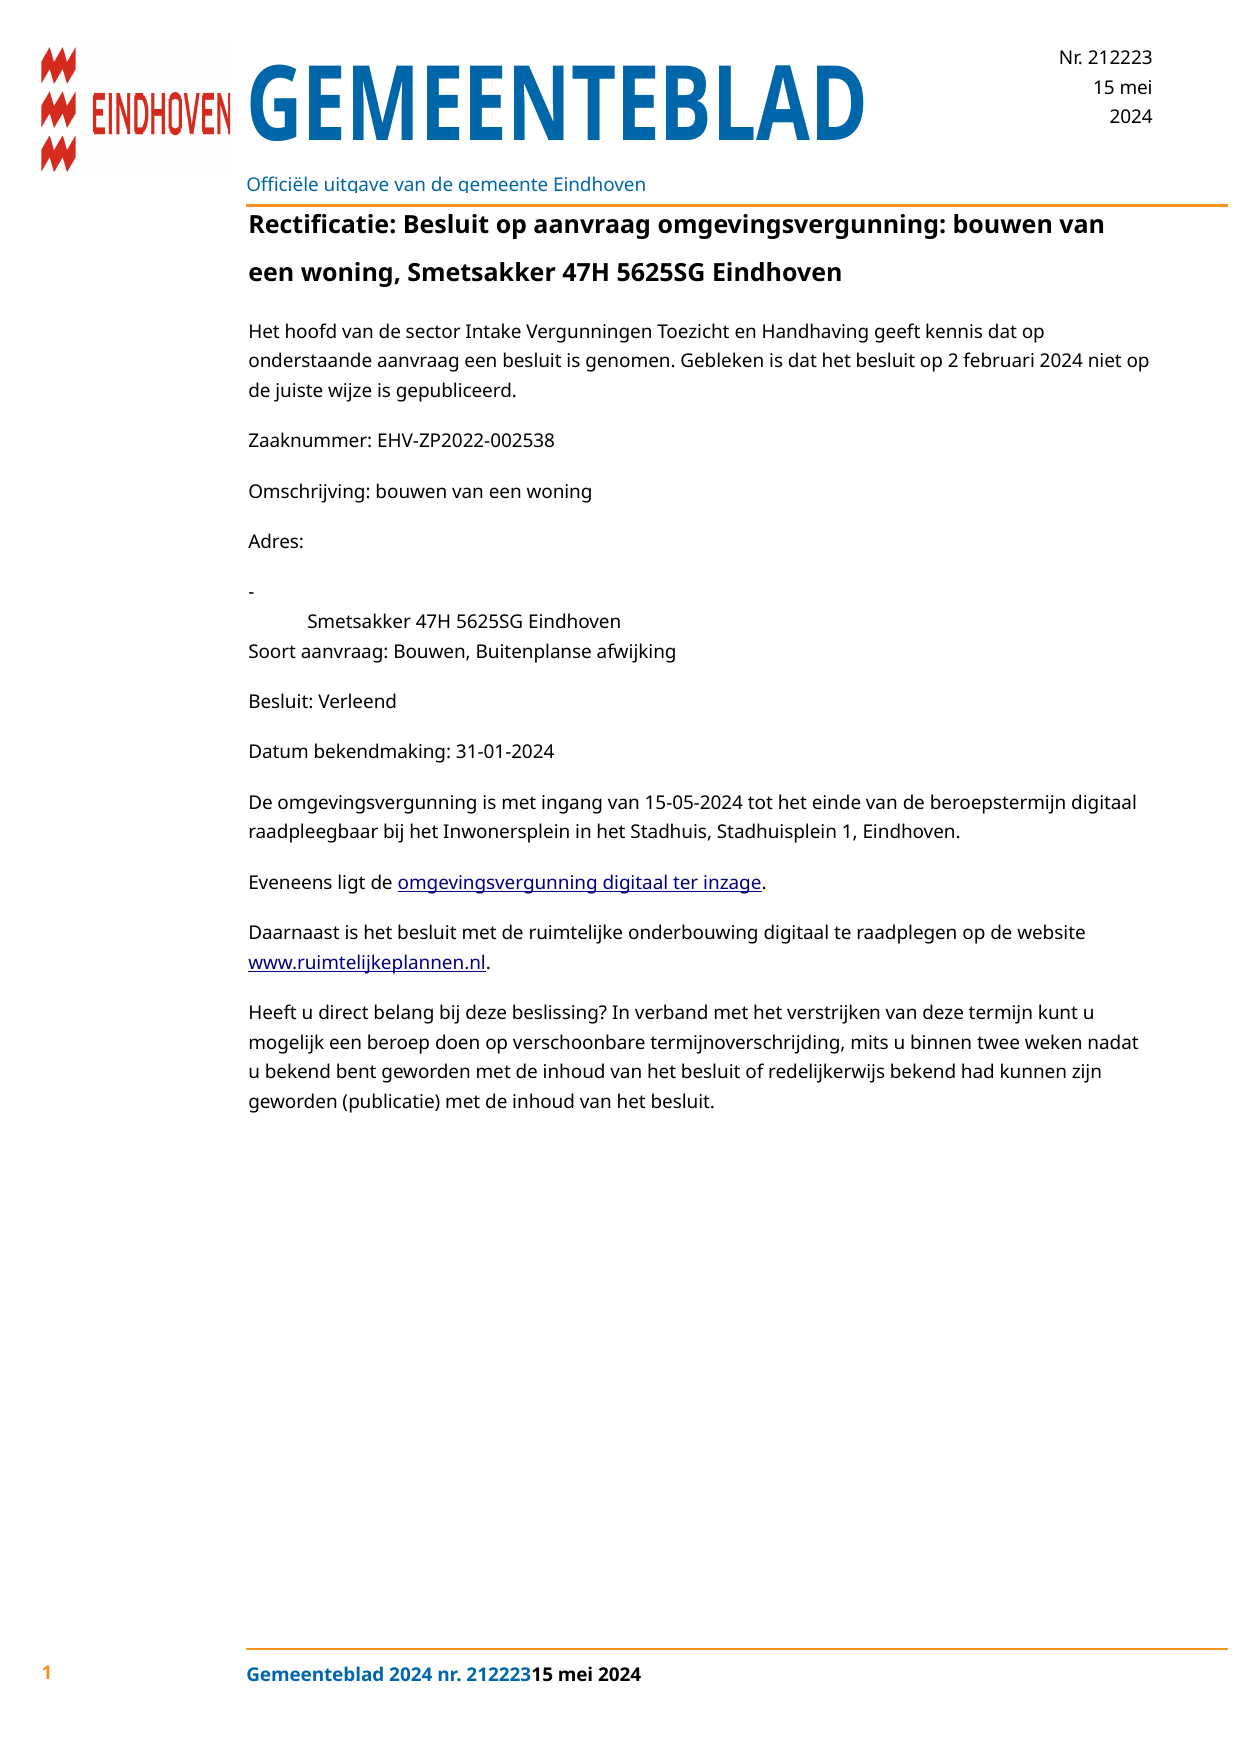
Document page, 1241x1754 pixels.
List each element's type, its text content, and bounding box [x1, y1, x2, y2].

text Datum bekendmaking: 31-01-2024 [248, 739, 1152, 764]
text Eveneens ligt de omgevingsvergunning digitaal ter inzage. [248, 869, 1152, 895]
list Smetsakker 47H 5625SG Eindhoven [248, 608, 1152, 634]
text Adres: [248, 528, 1152, 554]
text De omgevingsvergunning is met ingang van 15-05-2024 tot het einde van de beroepstermijn digitaal raadpleegbaar bij het Inwonersplein in het Stadhuis, Stadhuisplein 1, Eindhoven. [248, 789, 1152, 844]
picture [41, 47, 231, 172]
text Omschrijving: bouwen van een woning [248, 478, 1152, 504]
text Rectificatie: Besluit op aanvraag omgevingsvergunning: bouwen van een woning, Smetsakker 47H 5625SG Eindhoven [248, 207, 1152, 288]
text Daarnaast is het besluit met de ruimtelijke onderbouwing digitaal te raadplegen op de website www.ruimtelijkeplannen.nl. [248, 919, 1152, 975]
text Heeft u direct belang bij deze beslissing? In verband met het verstrijken van deze termijn kunt u mogelijk een beroep doen op verschoonbare termijnoverschrijding, mits u binnen twee weken nadat u bekend bent geworden met de inhoud van het besluit of redelijkerwijs bekend had kunnen zijn geworden (publicatie) met de inhoud van het besluit. [248, 999, 1152, 1114]
text Soort aanvraag: Bouwen, Buitenplanse afwijking [248, 638, 1152, 664]
text Besluit: Verleend [248, 688, 1152, 714]
text Zaaknummer: EHV-ZP2022-002538 [248, 427, 1152, 453]
text Het hoofd van de sector Intake Vergunningen Toezicht en Handhaving geeft kennis dat op onderstaande aanvraag een besluit is genomen. Gebleken is dat het besluit op 2 februari 2024 niet op de juiste wijze is gepubliceerd. [248, 318, 1152, 403]
